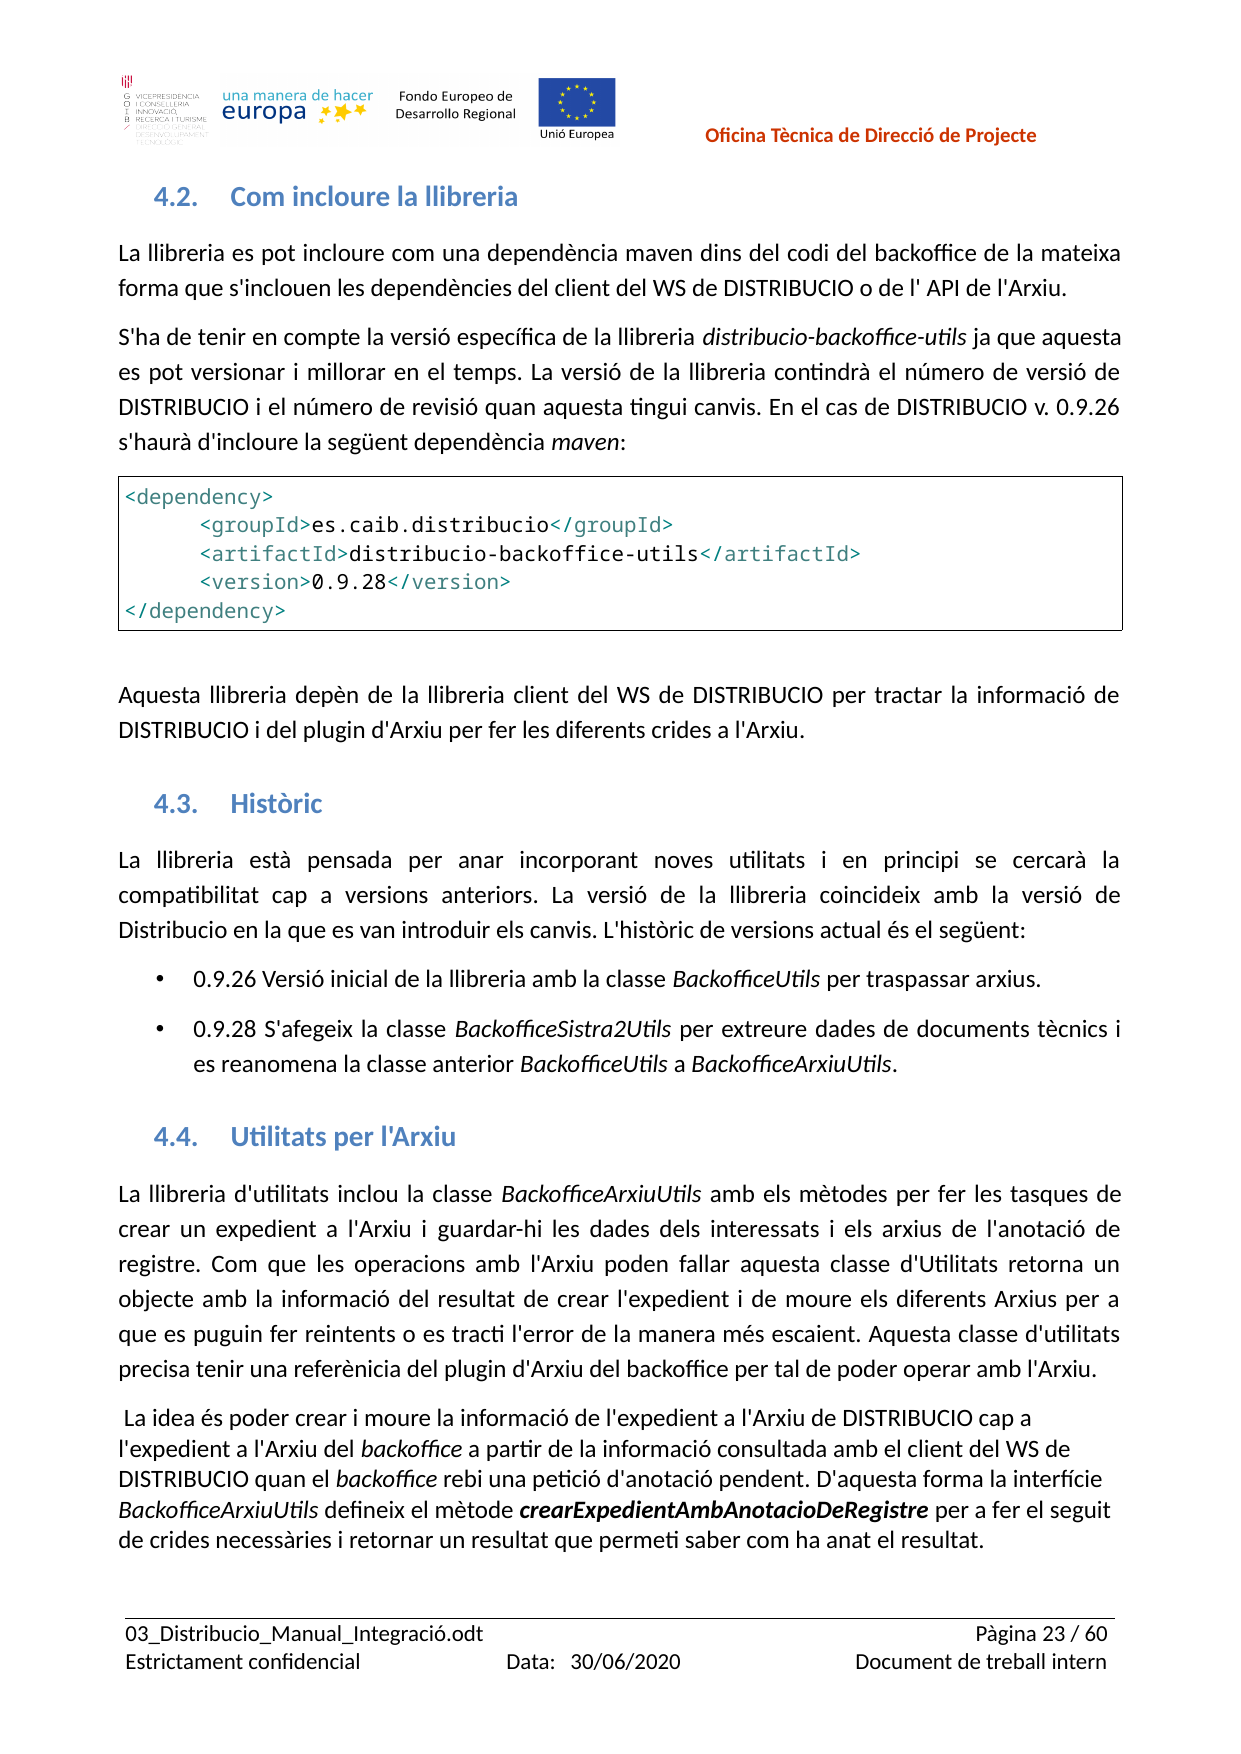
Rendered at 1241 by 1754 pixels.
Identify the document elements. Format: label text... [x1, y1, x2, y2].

picture [219, 73, 621, 147]
subtitle Utilitats per l'Arxiu [153, 1118, 1122, 1154]
text La llibreria es pot incloure com una dependència maven dins del codi del backoffice de la mateixa forma que s'inclouen les dependències del client del WS de DISTRIBUCIO o de l' API de l'Arxiu. [118, 237, 1122, 302]
list 0.9.28 S'afegeix la classe BackofficeSistra2Utils per extreure dades de documents tècnics i es reanomena la classe anterior BackofficeUtils a BackofficeArxiuUtils. [156, 1013, 1122, 1079]
text S'ha de tenir en compte la versió específica de la llibreria distribucio-backoffice-utils ja que aquesta es pot versionar i millorar en el temps. La versió de la llibreria contindrà el número de versió de DISTRIBUCIO i el número de revisió quan aquesta tingui canvis. En el cas de DISTRIBUCIO v. 0.9.26 s'haurà d'incloure la següent dependència maven: [118, 322, 1122, 457]
table_header <dependency> <groupId>es.caib.distribucio</groupId> <artifactId>distribucio-backoffice-utils</artifactId> <version>0.9.28</version> </dependency> [119, 477, 1122, 630]
text La llibreria d'utilitats inclou la classe BackofficeArxiuUtils amb els mètodes per fer les tasques de crear un expedient a l'Arxiu i guardar-hi les dades dels interessats i els arxius de l'anotació de registre. Com que les operacions amb l'Arxiu poden fallar aquesta classe d'Utilitats retorna un objecte amb la informació del resultat de crear l'expedient i de moure els diferents Arxius per a que es puguin fer reintents o es tracti l'error de la manera més escaient. Aquesta classe d'utilitats precisa tenir una referènicia del plugin d'Arxiu del backoffice per tal de poder operar amb l'Arxiu. [118, 1178, 1122, 1383]
list 0.9.26 Versió inicial de la llibreria amb la classe BackofficeUtils per traspassar arxius. [156, 964, 1122, 994]
subtitle Històric [153, 785, 1122, 820]
text La idea és poder crear i moure la informació de l'expedient a l'Arxiu de DISTRIBUCIO cap a l'expedient a l'Arxiu del backoffice a partir de la informació consultada amb el client del WS de DISTRIBUCIO quan el backoffice rebi una petició d'anotació pendent. D'aquesta forma la interfície BackofficeArxiuUtils defineix el mètode crearExpedientAmbAnotacioDeRegistre per a fer el seguit de crides necessàries i retornar un resultat que permeti saber com ha anat el resultat. [118, 1402, 1122, 1555]
subtitle Com incloure la llibreria [153, 178, 1122, 213]
picture [118, 73, 213, 147]
text Aquesta llibreria depèn de la llibreria client del WS de DISTRIBUCIO per tractar la informació de DISTRIBUCIO i del plugin d'Arxiu per fer les diferents crides a l'Arxiu. [118, 679, 1122, 745]
text La llibreria està pensada per anar incorporant noves utilitats i en principi se cercarà la compatibilitat cap a versions anteriors. La versió de la llibreria coincideix amb la versió de Distribucio en la que es van introduir els canvis. L'històric de versions actual és el següent: [118, 844, 1122, 944]
